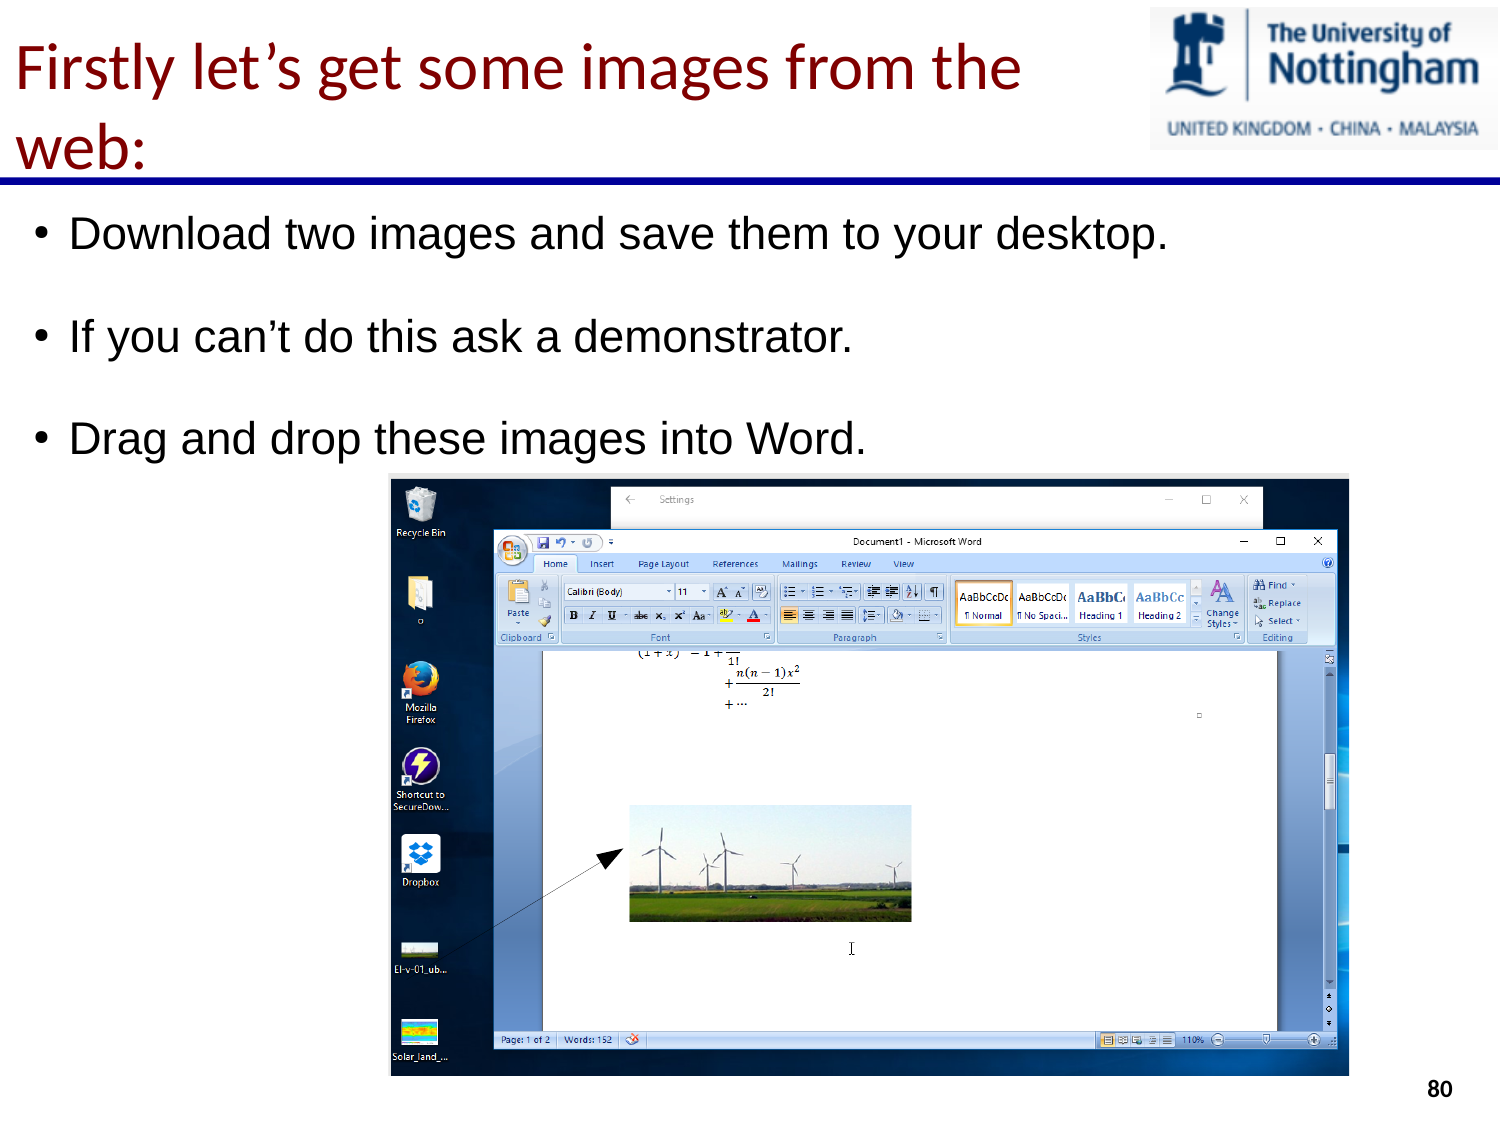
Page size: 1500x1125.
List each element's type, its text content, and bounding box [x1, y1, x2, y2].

picture [388, 473, 1350, 1076]
slide_number [1412, 1050, 1500, 1125]
title Firstly let’s get some images from the web: [0, 24, 1127, 180]
picture [1150, 7, 1498, 150]
text_box Download two images and save them to your desktop. If you can’t do this ask a demonstrator. Drag and drop these images into Word. [18, 200, 1262, 472]
